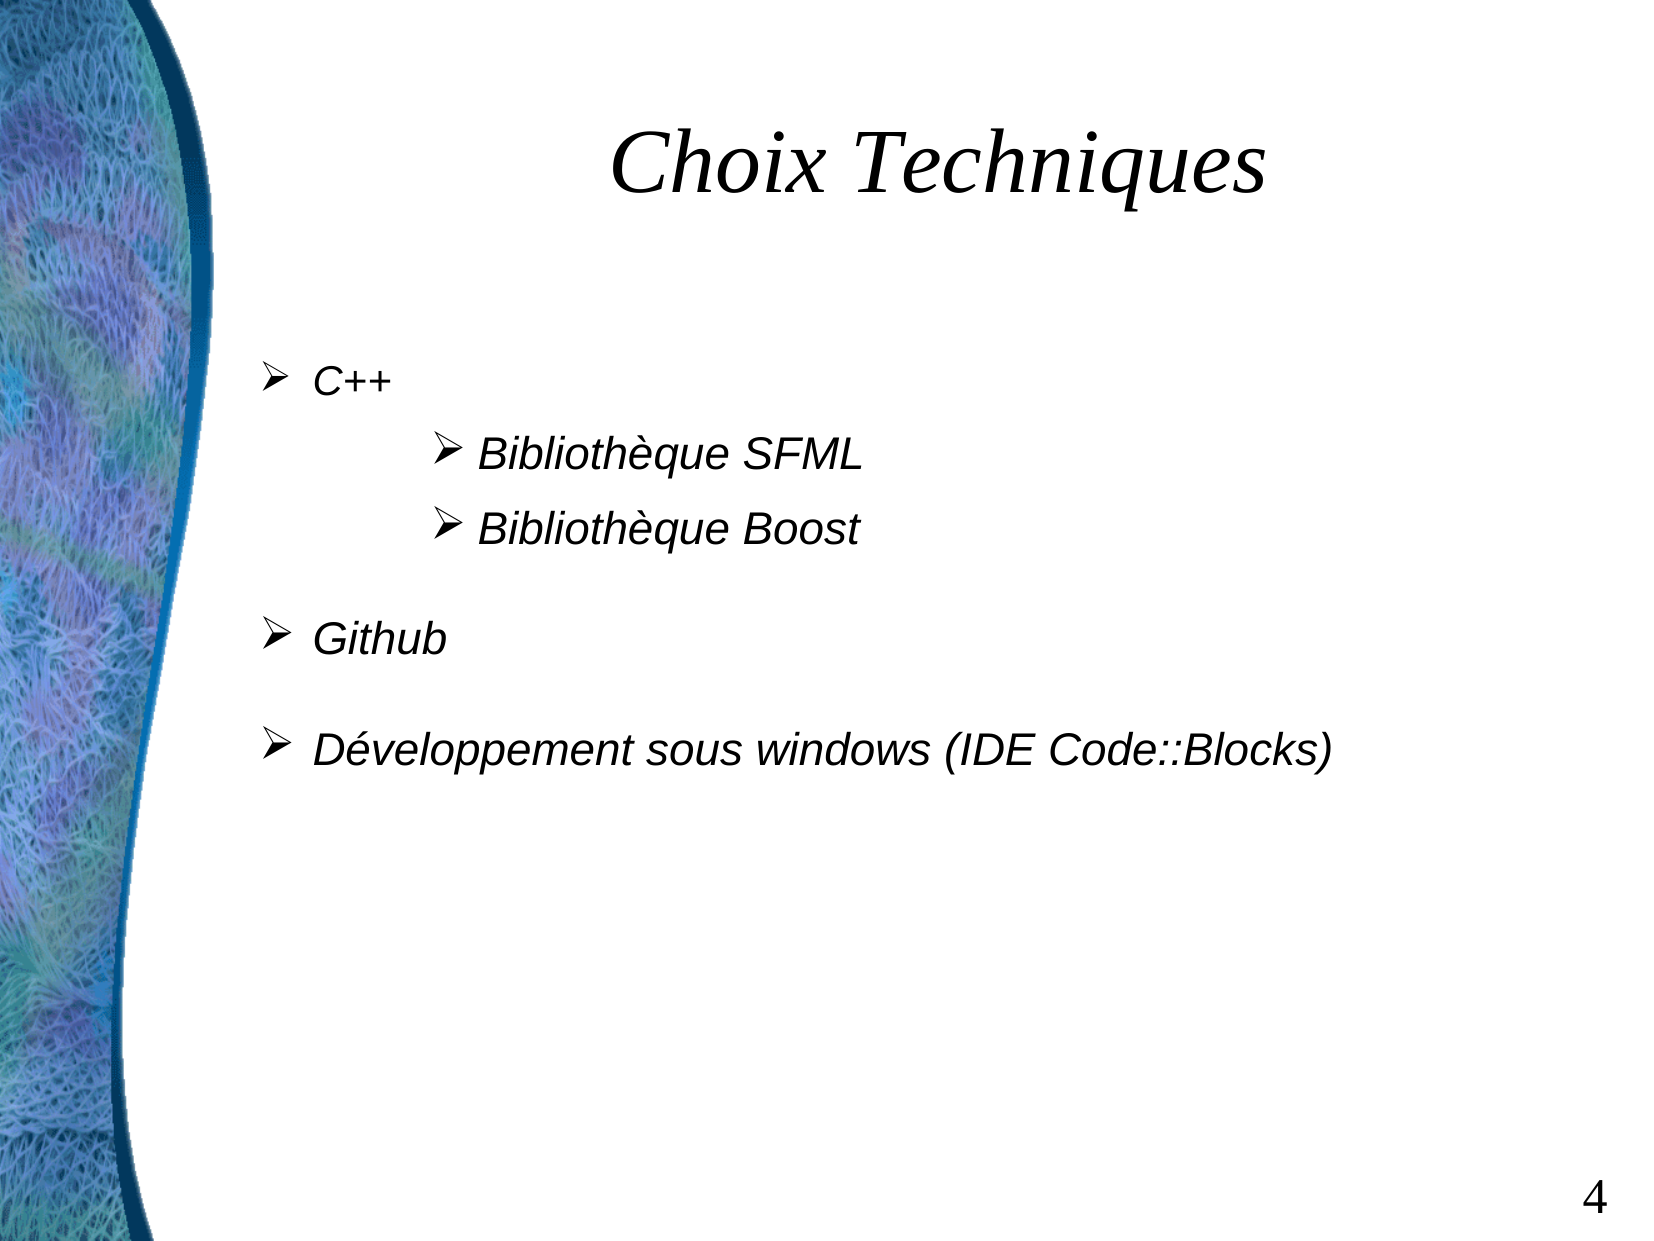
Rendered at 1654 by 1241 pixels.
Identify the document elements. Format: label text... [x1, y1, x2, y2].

list C++ Bibliothèque SFML Bibliothèque Boost Github Développement sous windows (IDE Code::Blocks) [241, 281, 1654, 1064]
picture [0, 0, 229, 1241]
title Choix Techniques [241, 111, 1636, 213]
text_box [1582, 1169, 1654, 1226]
